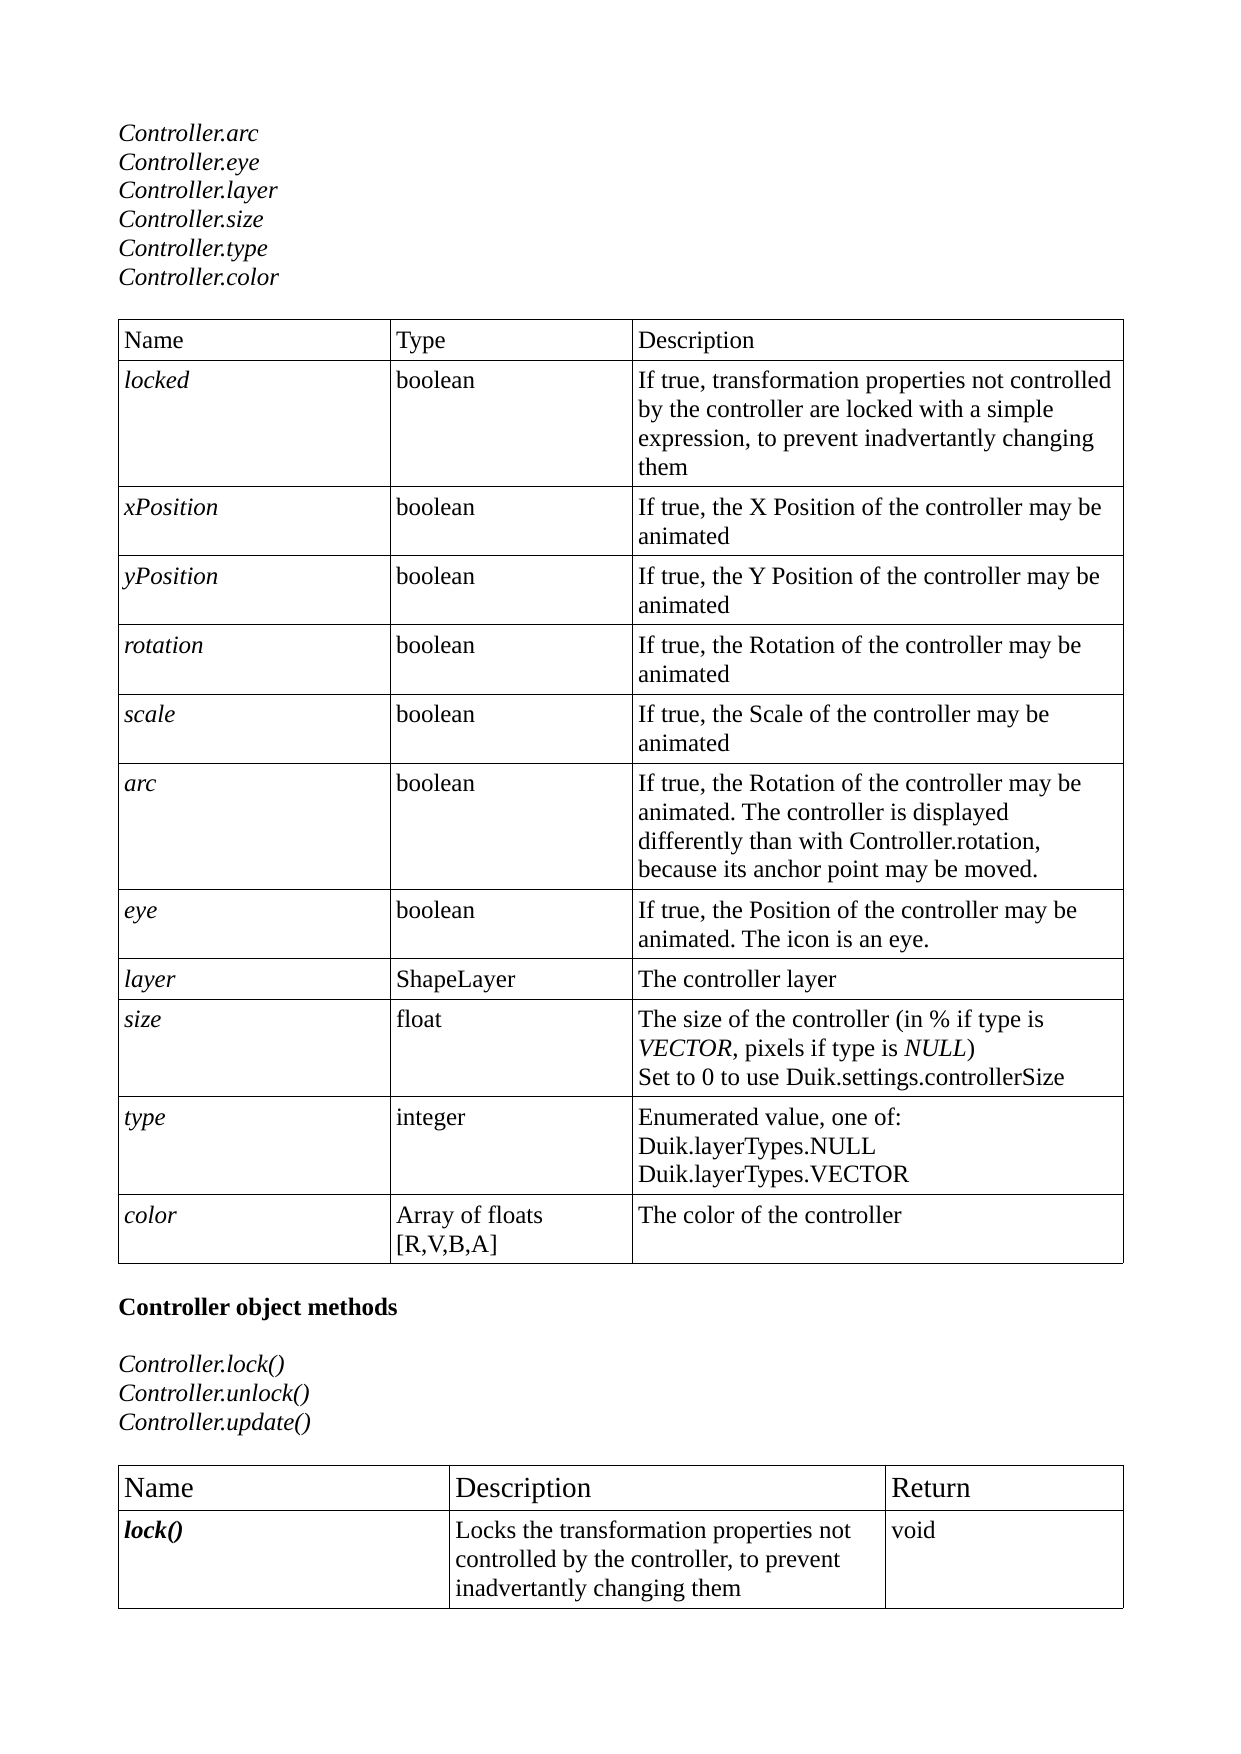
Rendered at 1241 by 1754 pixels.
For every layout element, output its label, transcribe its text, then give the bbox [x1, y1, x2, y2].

table_cell Locks the transformation properties not controlled by the controller, to prevent inadvertantly changing them [450, 1511, 885, 1607]
text Controller object methods [118, 1292, 1122, 1321]
table_cell scale [119, 695, 390, 762]
table_cell If true, the Y Position of the controller may be animated [633, 556, 1123, 624]
table_cell The controller layer [633, 959, 1123, 998]
table_cell ShapeLayer [391, 959, 632, 998]
table_cell type [119, 1097, 390, 1194]
table_cell eye [119, 890, 390, 958]
table_cell If true, the X Position of the controller may be animated [633, 487, 1123, 555]
table_cell Enumerated value, one of: Duik.layerTypes.NULL Duik.layerTypes.VECTOR [633, 1097, 1123, 1194]
text Controller.eye [118, 147, 1122, 176]
table_cell The size of the controller (in % if type is VECTOR, pixels if type is NULL) Set to 0 to use Duik.settings.controllerSize [633, 1000, 1123, 1096]
table_cell boolean [391, 890, 632, 958]
table_header Name [119, 320, 390, 360]
table_cell layer [119, 959, 390, 998]
text Controller.update() [118, 1407, 1122, 1436]
table_header Return [886, 1466, 1123, 1509]
table_header Name [119, 1466, 449, 1509]
table_cell color [119, 1195, 390, 1263]
table_cell boolean [391, 556, 632, 624]
text Controller.lock() [118, 1349, 1122, 1378]
table_cell size [119, 1000, 390, 1096]
text Controller.unlock() [118, 1378, 1122, 1407]
table_cell If true, the Rotation of the controller may be animated [633, 625, 1123, 693]
table_cell boolean [391, 487, 632, 555]
table_cell Array of floats [R,V,B,A] [391, 1195, 632, 1263]
table_cell boolean [391, 625, 632, 693]
table_cell xPosition [119, 487, 390, 555]
table_cell lock() [119, 1511, 449, 1607]
text Controller.color [118, 262, 1122, 291]
table_header Description [450, 1466, 885, 1509]
table_cell If true, the Rotation of the controller may be animated. The controller is displayed differently than with Controller.rotation, because its anchor point may be moved. [633, 764, 1123, 889]
table_cell integer [391, 1097, 632, 1194]
table_header Description [633, 320, 1123, 360]
table_cell boolean [391, 764, 632, 889]
table_cell boolean [391, 361, 632, 486]
table_cell If true, the Position of the controller may be animated. The icon is an eye. [633, 890, 1123, 958]
text Controller.layer [118, 176, 1122, 204]
table_cell void [886, 1511, 1123, 1607]
text Controller.size [118, 204, 1122, 233]
table_header Type [391, 320, 632, 360]
table_cell If true, transformation properties not controlled by the controller are locked with a simple expression, to prevent inadvertantly changing them [633, 361, 1123, 486]
table_cell The color of the controller [633, 1195, 1123, 1263]
table_cell float [391, 1000, 632, 1096]
text Controller.arc [118, 118, 1122, 147]
table_cell yPosition [119, 556, 390, 624]
table_cell If true, the Scale of the controller may be animated [633, 695, 1123, 762]
table_cell arc [119, 764, 390, 889]
text Controller.type [118, 233, 1122, 262]
table_cell boolean [391, 695, 632, 762]
table_cell locked [119, 361, 390, 486]
table_cell rotation [119, 625, 390, 693]
